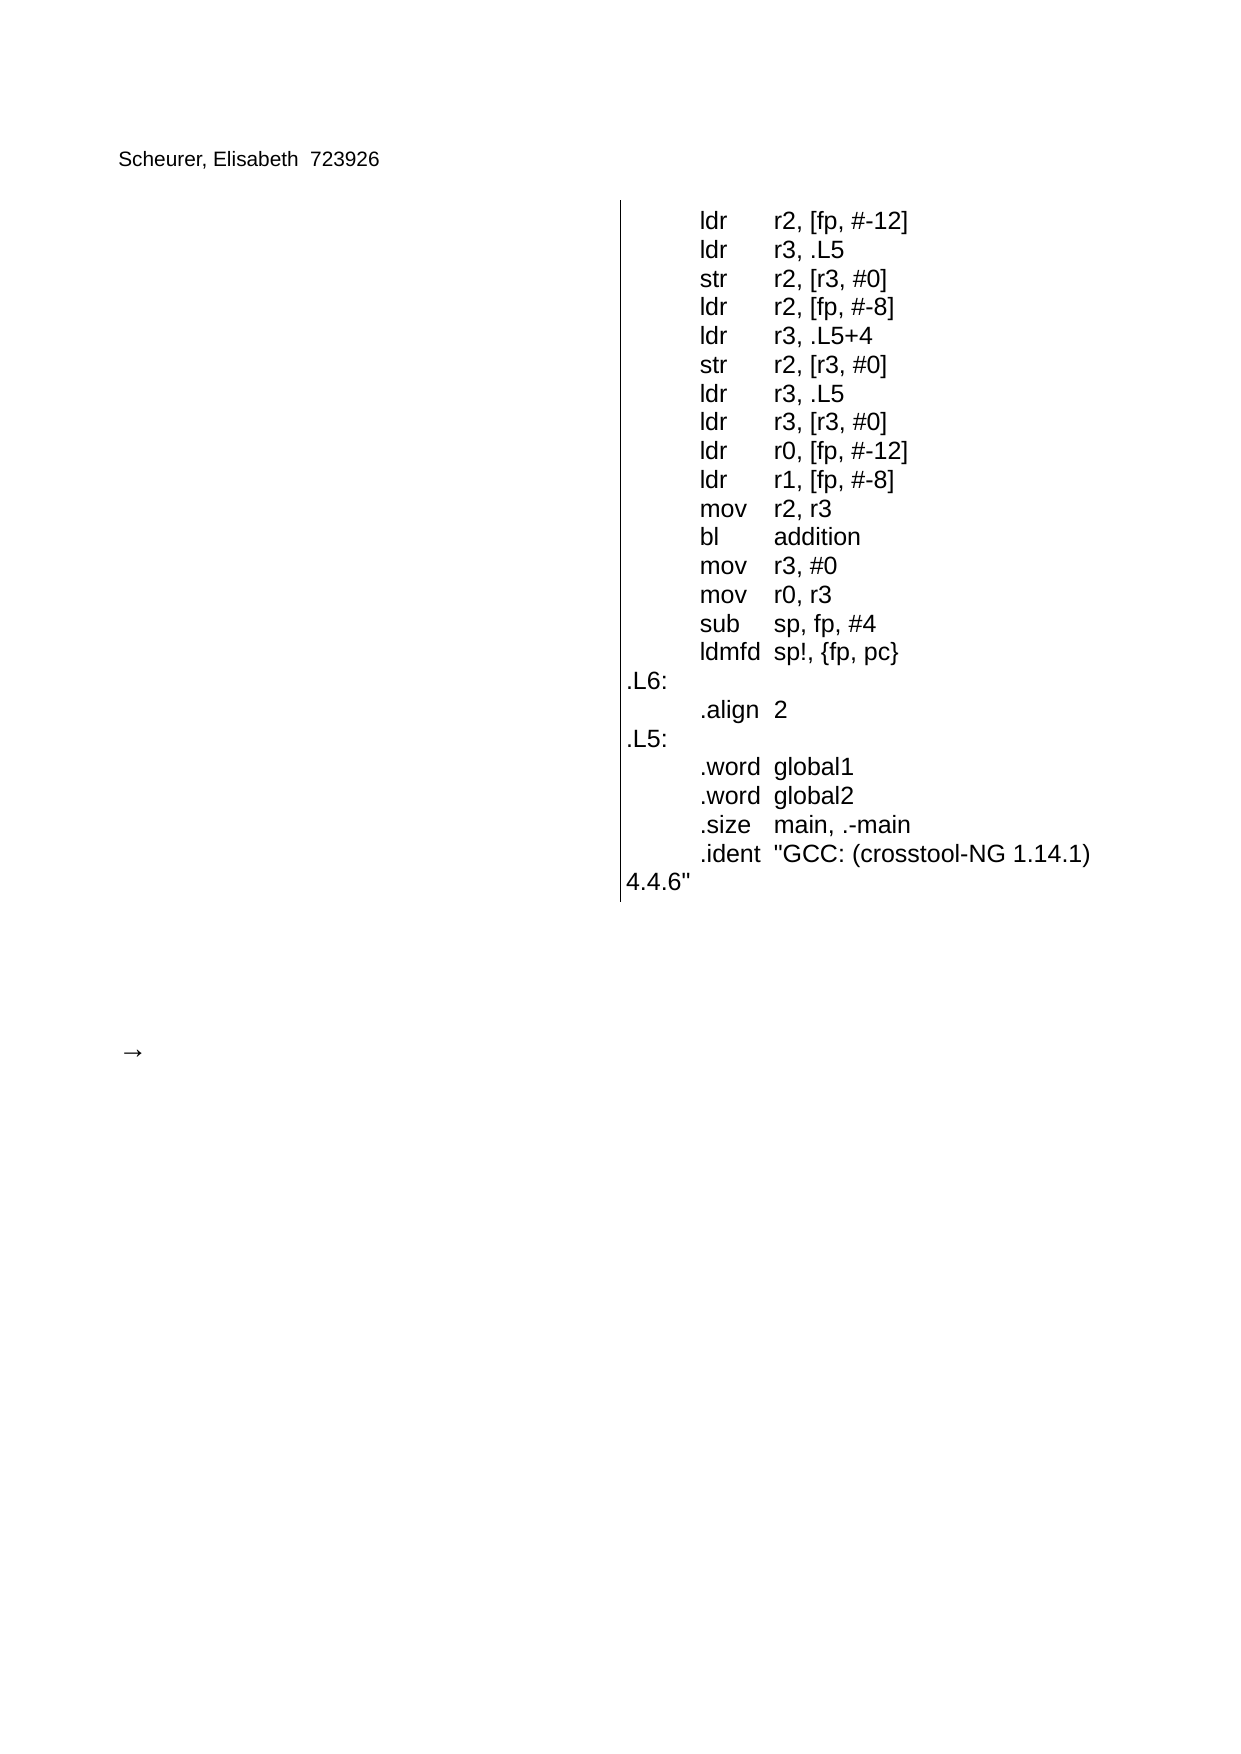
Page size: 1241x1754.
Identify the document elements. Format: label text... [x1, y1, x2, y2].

table_cell [118, 200, 620, 902]
text → [118, 1031, 1122, 1065]
table_cell ldr r2, [fp, #-12] ldr r3, .L5 str r2, [r3, #0] ldr r2, [fp, #-8] ldr r3, .L5+4 str r2, [r3, #0] ldr r3, .L5 ldr r3, [r3, #0] ldr r0, [fp, #-12] ldr r1, [fp, #-8] mov r2, r3 bl addition mov r3, #0 mov r0, r3 sub sp, fp, #4 ldmfd sp!, {fp, pc} .L6: .align 2 .L5: .word global1 .word global2 .size main, .-main .ident "GCC: (crosstool-NG 1.14.1) 4.4.6" [621, 200, 1122, 902]
